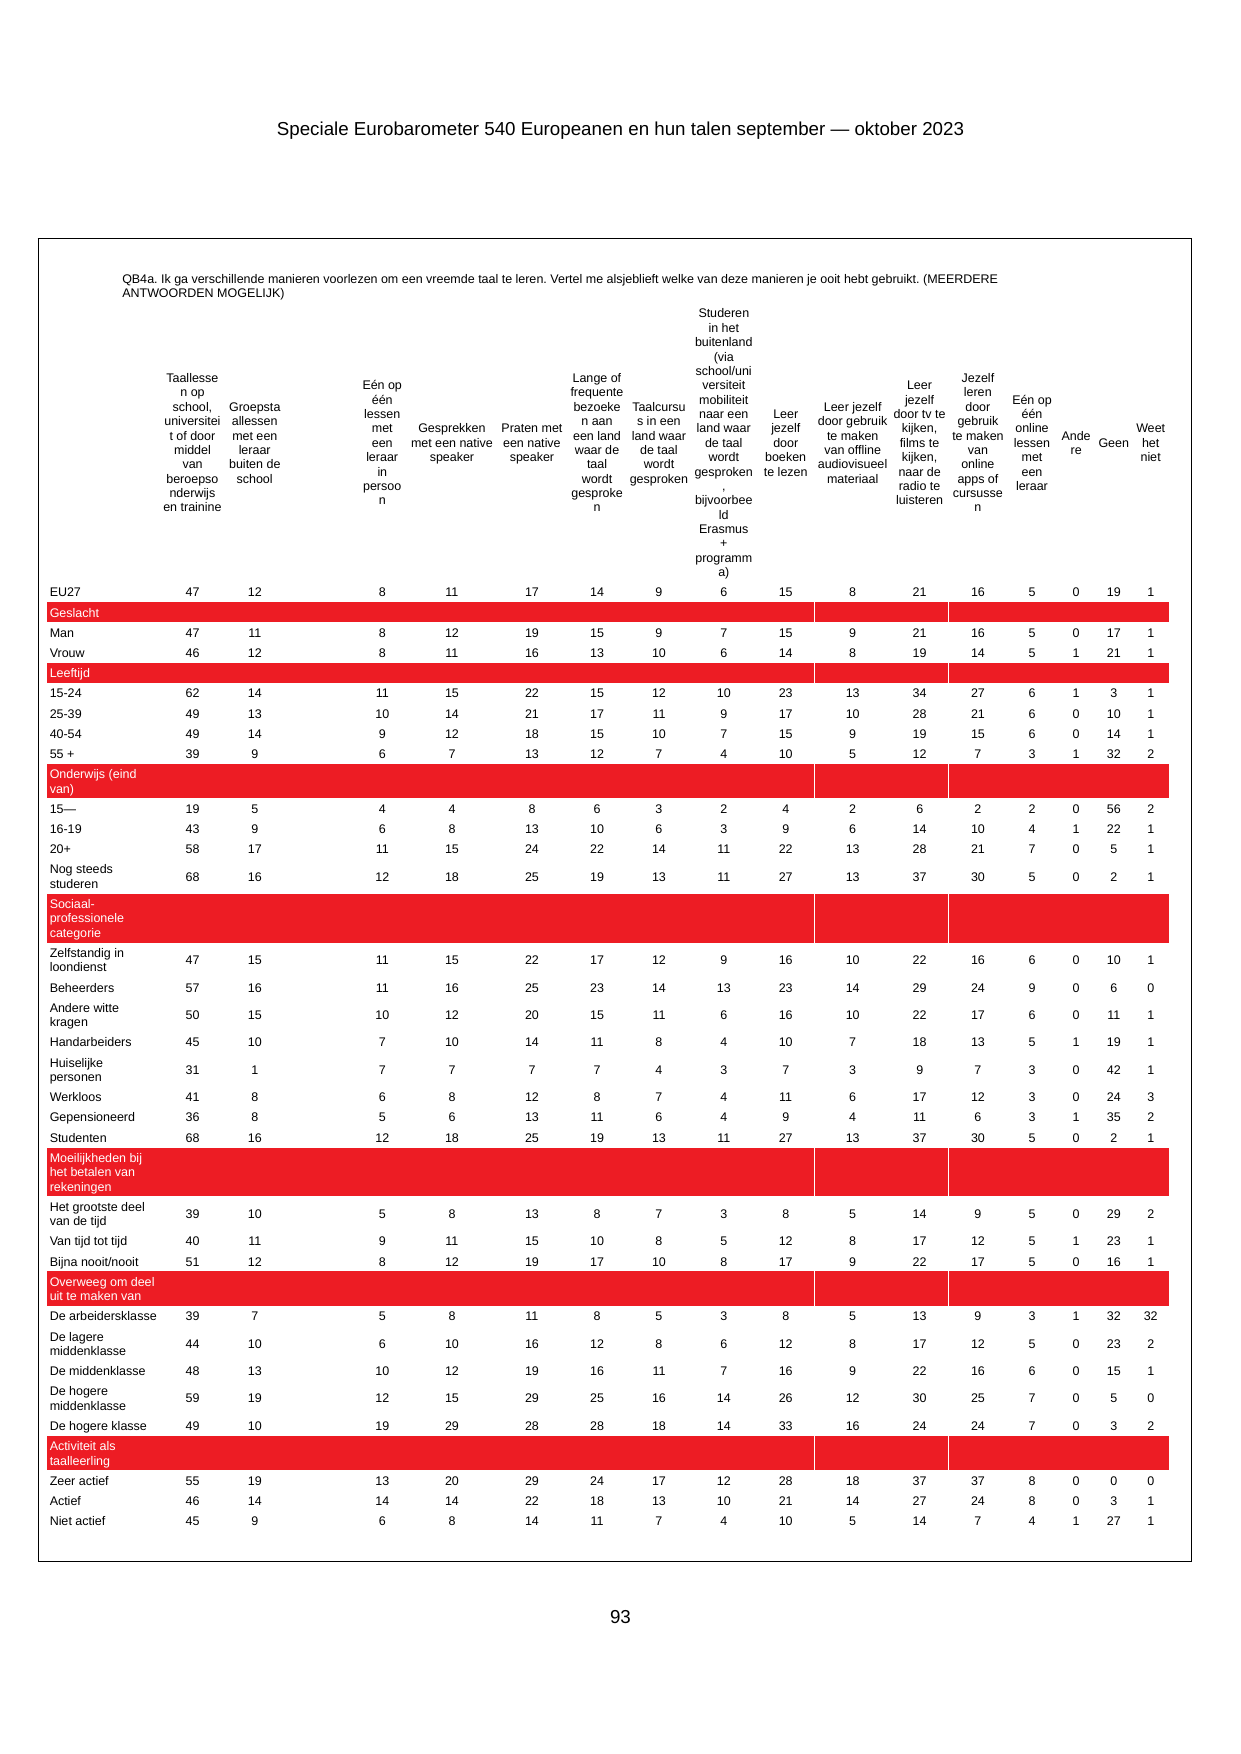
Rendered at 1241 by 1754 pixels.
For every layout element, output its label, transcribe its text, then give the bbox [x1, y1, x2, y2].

table_cell [160, 602, 225, 622]
table_cell 12 [407, 1361, 496, 1381]
table_cell 7 [1007, 1381, 1057, 1416]
table_cell 0 [1057, 943, 1095, 977]
table_cell 5 [1007, 859, 1057, 894]
table_cell 3 [691, 1306, 756, 1326]
table_cell [357, 1436, 407, 1470]
table_cell 55 + [47, 744, 160, 764]
table_cell 42 [1095, 1052, 1132, 1087]
table_cell 13 [496, 819, 567, 839]
table_cell 39 [160, 1306, 225, 1326]
table_cell 27 [890, 1491, 948, 1511]
table_cell 37 [890, 1127, 948, 1147]
table_cell 7 [1007, 839, 1057, 859]
table_cell 3 [691, 819, 756, 839]
table_cell 1 [1132, 1491, 1169, 1511]
table_cell 9 [949, 1306, 1007, 1326]
table_cell 1 [1132, 1361, 1169, 1381]
table_header [1057, 269, 1095, 303]
table_cell [284, 1381, 357, 1416]
table_cell 4 [691, 1107, 756, 1127]
table_cell 13 [691, 977, 756, 997]
table_cell 10 [627, 643, 691, 663]
table_cell 12 [357, 1127, 407, 1147]
table_cell 19 [496, 623, 567, 643]
table_cell Zeer actief [47, 1470, 160, 1491]
table_cell 56 [1095, 799, 1132, 819]
table_cell 6 [815, 1087, 890, 1107]
table_cell 39 [160, 744, 225, 764]
table_cell [284, 839, 357, 859]
table_cell 46 [160, 1491, 225, 1511]
table_cell [1007, 1271, 1057, 1306]
table_cell [1095, 894, 1132, 943]
table_cell [1057, 1436, 1095, 1470]
table_cell 6 [1095, 977, 1132, 997]
table_cell [890, 894, 948, 943]
table_cell 17 [890, 1231, 948, 1251]
table_cell 9 [756, 1107, 814, 1127]
table_cell [815, 663, 890, 683]
table_cell [284, 1231, 357, 1251]
table_cell [284, 1127, 357, 1147]
table_cell 14 [691, 1416, 756, 1436]
table_header [1132, 269, 1169, 303]
table_cell 5 [1007, 1127, 1057, 1147]
table_cell 13 [627, 1127, 691, 1147]
table_cell 7 [407, 744, 496, 764]
table_cell 10 [225, 1196, 284, 1231]
table_cell 6 [357, 1087, 407, 1107]
table_cell 3 [627, 799, 691, 819]
table_cell [1132, 1436, 1169, 1470]
table_cell [890, 764, 948, 798]
table_cell 5 [357, 1306, 407, 1326]
table_cell [1095, 663, 1132, 683]
table_cell 15 [567, 683, 627, 703]
table_cell 0 [1057, 623, 1095, 643]
table_cell [284, 1470, 357, 1491]
table_cell 12 [627, 943, 691, 977]
table_cell [1057, 602, 1095, 622]
table_cell [284, 799, 357, 819]
table_cell [284, 998, 357, 1032]
table_cell 10 [1095, 703, 1132, 723]
table_cell [567, 663, 627, 683]
table_cell 7 [1007, 1416, 1057, 1436]
table_cell [627, 663, 691, 683]
table_cell [284, 764, 357, 798]
table_cell 6 [890, 799, 948, 819]
table_cell 1 [1057, 1306, 1095, 1326]
table_cell Weet het niet [1132, 303, 1169, 582]
table_cell 16 [567, 1361, 627, 1381]
table_cell 18 [627, 1416, 691, 1436]
table_cell 10 [627, 1251, 691, 1271]
table_cell 7 [627, 1196, 691, 1231]
table_cell 3 [1095, 1416, 1132, 1436]
table_cell 32 [1095, 1306, 1132, 1326]
table_cell [1132, 894, 1169, 943]
table_cell 12 [890, 744, 948, 764]
table_cell 18 [890, 1032, 948, 1052]
table_cell 8 [407, 1511, 496, 1531]
table_cell 24 [949, 1416, 1007, 1436]
table_cell 10 [815, 703, 890, 723]
table_cell 14 [496, 1032, 567, 1052]
table_cell 14 [225, 1491, 284, 1511]
table_cell 13 [357, 1470, 407, 1491]
table_cell 3 [1007, 1107, 1057, 1127]
table_cell 32 [1132, 1306, 1169, 1326]
table_cell [1132, 1148, 1169, 1196]
table_cell 0 [1057, 1087, 1095, 1107]
table_cell EU27 [47, 582, 160, 602]
table_cell 5 [1095, 1381, 1132, 1416]
table_cell 3 [1132, 1087, 1169, 1107]
table_cell 14 [407, 1491, 496, 1511]
table_cell 37 [949, 1470, 1007, 1491]
table_cell 15 [756, 724, 814, 744]
table_cell 57 [160, 977, 225, 997]
table_cell [284, 602, 357, 622]
table_cell [1057, 1271, 1095, 1306]
table_cell 8 [357, 582, 407, 602]
table_cell 13 [627, 859, 691, 894]
table_cell 8 [815, 1326, 890, 1361]
table_cell 0 [1057, 799, 1095, 819]
table_cell Praten met een native speaker [496, 303, 567, 582]
table_cell 6 [1007, 683, 1057, 703]
table_cell 14 [756, 643, 814, 663]
table_cell [284, 1306, 357, 1326]
table_cell 0 [1057, 977, 1095, 997]
table_cell Onderwijs (eind van) [47, 764, 160, 798]
table_cell 7 [815, 1032, 890, 1052]
table_cell [407, 894, 496, 943]
table_cell 22 [890, 998, 948, 1032]
table_cell 14 [627, 977, 691, 997]
table_cell 10 [357, 703, 407, 723]
table_cell 11 [407, 1231, 496, 1251]
table_cell 47 [160, 623, 225, 643]
table_cell 10 [225, 1326, 284, 1361]
table_cell De middenklasse [47, 1361, 160, 1381]
table_cell 11 [567, 1511, 627, 1531]
table_cell [691, 602, 756, 622]
table_cell 18 [407, 859, 496, 894]
table_cell 22 [496, 683, 567, 703]
table_cell 2 [815, 799, 890, 819]
table_cell 0 [1057, 1361, 1095, 1381]
table_cell 22 [890, 1361, 948, 1381]
table_cell 13 [815, 1127, 890, 1147]
table_cell [160, 1148, 225, 1196]
table_cell 0 [1057, 1251, 1095, 1271]
table_cell 12 [949, 1231, 1007, 1251]
table_cell 6 [1007, 703, 1057, 723]
table_cell 1 [1132, 1231, 1169, 1251]
table_cell [225, 602, 284, 622]
table_cell 19 [357, 1416, 407, 1436]
table_cell 1 [1132, 643, 1169, 663]
table_cell 1 [1132, 859, 1169, 894]
table_cell 50 [160, 998, 225, 1032]
table_cell 1 [1132, 1127, 1169, 1147]
table_cell 10 [691, 1491, 756, 1511]
table_cell 4 [756, 799, 814, 819]
table_cell 0 [1057, 582, 1095, 602]
table_cell 15 [225, 943, 284, 977]
table_cell 12 [627, 683, 691, 703]
table_cell 17 [890, 1087, 948, 1107]
table_cell 27 [756, 859, 814, 894]
table_cell [496, 894, 567, 943]
table_cell [407, 1148, 496, 1196]
table_cell [225, 1436, 284, 1470]
table_cell 41 [160, 1087, 225, 1107]
table_cell 11 [627, 998, 691, 1032]
table_cell 1 [1132, 1052, 1169, 1087]
table_cell 68 [160, 1127, 225, 1147]
table_cell 18 [407, 1127, 496, 1147]
table_cell [284, 1271, 357, 1306]
table_cell 0 [1057, 998, 1095, 1032]
table_cell [160, 663, 225, 683]
table_cell [949, 894, 1007, 943]
table_cell 14 [949, 643, 1007, 663]
table_cell 15 [756, 582, 814, 602]
table_cell 0 [1057, 724, 1095, 744]
table_cell 3 [691, 1052, 756, 1087]
table_cell 7 [627, 744, 691, 764]
table_cell 6 [357, 1511, 407, 1531]
table_cell [284, 859, 357, 894]
table_cell 11 [357, 839, 407, 859]
table_cell 14 [225, 724, 284, 744]
table_cell [890, 663, 948, 683]
table_cell 5 [1007, 582, 1057, 602]
table_cell Geen [1095, 303, 1132, 582]
table_cell [627, 764, 691, 798]
table_cell Actief [47, 1491, 160, 1511]
table_cell 49 [160, 703, 225, 723]
table_cell 22 [496, 943, 567, 977]
table_cell 23 [756, 683, 814, 703]
table_cell 9 [815, 623, 890, 643]
table_cell 1 [1132, 1251, 1169, 1271]
table_cell 5 [1007, 1196, 1057, 1231]
table_cell 1 [1132, 839, 1169, 859]
table_cell 4 [407, 799, 496, 819]
table_cell 5 [691, 1231, 756, 1251]
table_cell 37 [890, 859, 948, 894]
table_cell [357, 602, 407, 622]
table_cell [284, 1052, 357, 1087]
table_cell [1132, 1271, 1169, 1306]
table_cell 13 [949, 1032, 1007, 1052]
table_cell 14 [627, 839, 691, 859]
table_cell [815, 1436, 890, 1470]
table_cell 3 [1007, 744, 1057, 764]
table_cell 5 [1007, 1032, 1057, 1052]
table_cell 21 [890, 582, 948, 602]
table_cell [284, 1032, 357, 1052]
table_cell [1057, 663, 1095, 683]
table_cell 9 [225, 819, 284, 839]
table_cell 10 [815, 943, 890, 977]
table_cell 5 [815, 1511, 890, 1531]
table_cell [496, 1436, 567, 1470]
table_cell 16 [225, 1127, 284, 1147]
table_cell [284, 1436, 357, 1470]
table_cell 0 [1132, 1381, 1169, 1416]
table_cell 1 [1132, 724, 1169, 744]
table_cell [890, 602, 948, 622]
table_cell 23 [756, 977, 814, 997]
table_cell 29 [890, 977, 948, 997]
table_cell 16 [815, 1416, 890, 1436]
table_cell 9 [890, 1052, 948, 1087]
table_cell 17 [496, 582, 567, 602]
table_cell 7 [407, 1052, 496, 1087]
table_cell 8 [815, 1231, 890, 1251]
table_cell [284, 943, 357, 977]
table_cell 8 [225, 1087, 284, 1107]
table_cell 17 [627, 1470, 691, 1491]
table_cell 7 [357, 1052, 407, 1087]
table_cell 6 [815, 819, 890, 839]
table_cell 10 [357, 1361, 407, 1381]
table_cell 19 [567, 1127, 627, 1147]
table_cell 19 [496, 1361, 567, 1381]
table_cell 12 [756, 1231, 814, 1251]
table_cell 8 [1007, 1470, 1057, 1491]
table_cell 13 [496, 744, 567, 764]
table_cell 29 [1095, 1196, 1132, 1231]
table_cell 6 [357, 1326, 407, 1361]
table_cell 19 [225, 1470, 284, 1491]
table_cell [815, 764, 890, 798]
table_cell [496, 602, 567, 622]
table_cell 0 [1057, 1416, 1095, 1436]
table_cell 21 [496, 703, 567, 723]
table_cell [284, 1196, 357, 1231]
table_cell [160, 1436, 225, 1470]
table_cell [225, 1148, 284, 1196]
table_cell 11 [890, 1107, 948, 1127]
table_cell 5 [1007, 643, 1057, 663]
table_cell 15 [1095, 1361, 1132, 1381]
table_cell [284, 1326, 357, 1361]
table_cell 8 [815, 643, 890, 663]
table_cell 16 [949, 623, 1007, 643]
table_cell 24 [496, 839, 567, 859]
table_cell [949, 602, 1007, 622]
table_cell 22 [567, 839, 627, 859]
table_cell 5 [1007, 1251, 1057, 1271]
table_cell 22 [756, 839, 814, 859]
table_cell 14 [890, 1511, 948, 1531]
table_cell [225, 1271, 284, 1306]
table_cell 4 [627, 1052, 691, 1087]
table_cell 12 [691, 1470, 756, 1491]
table_cell Leer jezelf door gebruik te maken van offline audiovisueel materiaal [815, 303, 890, 582]
table_cell [284, 744, 357, 764]
table_cell [225, 894, 284, 943]
table_cell 22 [890, 1251, 948, 1271]
table_cell 32 [1095, 744, 1132, 764]
table_cell [357, 1271, 407, 1306]
table_cell [1007, 764, 1057, 798]
table_cell 0 [1095, 1470, 1132, 1491]
table_cell 47 [160, 943, 225, 977]
table_cell 11 [357, 943, 407, 977]
table_cell 2 [1132, 1416, 1169, 1436]
table_cell [756, 764, 814, 798]
table_cell [407, 663, 496, 683]
table_cell 18 [815, 1470, 890, 1491]
table_cell 51 [160, 1251, 225, 1271]
table_cell 12 [407, 1251, 496, 1271]
table_cell 7 [627, 1087, 691, 1107]
table_cell [284, 643, 357, 663]
table_cell Bijna nooit/nooit [47, 1251, 160, 1271]
table_cell Zelfstandig in loondienst [47, 943, 160, 977]
table_cell [357, 663, 407, 683]
table_cell [890, 1148, 948, 1196]
table_cell 37 [890, 1470, 948, 1491]
table_cell Taalcursus in een land waar de taal wordt gesproken [627, 303, 691, 582]
table_cell 0 [1132, 977, 1169, 997]
table_cell 12 [225, 582, 284, 602]
table_cell 13 [815, 859, 890, 894]
table_cell 21 [949, 703, 1007, 723]
table_cell 12 [225, 1251, 284, 1271]
table_cell 14 [357, 1491, 407, 1511]
table_cell [1057, 1148, 1095, 1196]
table_cell 14 [1095, 724, 1132, 744]
table_cell [284, 1251, 357, 1271]
table_cell 1 [1132, 582, 1169, 602]
table_cell 9 [815, 1361, 890, 1381]
table_cell 44 [160, 1326, 225, 1361]
table_cell Werkloos [47, 1087, 160, 1107]
table_cell [496, 1148, 567, 1196]
table_cell 2 [1132, 799, 1169, 819]
table_cell [160, 894, 225, 943]
table_cell 8 [1007, 1491, 1057, 1511]
table_cell 11 [567, 1107, 627, 1127]
table_cell 4 [691, 1511, 756, 1531]
table_cell 7 [567, 1052, 627, 1087]
table_cell 16-19 [47, 819, 160, 839]
table_cell 6 [567, 799, 627, 819]
table_cell 9 [949, 1196, 1007, 1231]
table_cell 20+ [47, 839, 160, 859]
table_cell 8 [357, 1251, 407, 1271]
table_cell 17 [949, 1251, 1007, 1271]
table_cell 15 [567, 623, 627, 643]
table_cell 10 [756, 1032, 814, 1052]
table_cell 14 [567, 582, 627, 602]
table_cell 1 [1057, 819, 1095, 839]
table_cell 17 [756, 703, 814, 723]
table_cell 4 [691, 744, 756, 764]
table_cell 10 [691, 683, 756, 703]
table_cell 5 [815, 1196, 890, 1231]
table_cell [225, 663, 284, 683]
table_cell 7 [691, 1361, 756, 1381]
table_cell 17 [949, 998, 1007, 1032]
table_cell [284, 1148, 357, 1196]
table_cell 6 [691, 998, 756, 1032]
table_cell 7 [691, 724, 756, 744]
table_cell De hogere klasse [47, 1416, 160, 1436]
table_cell 25 [496, 1127, 567, 1147]
table_cell 13 [496, 1196, 567, 1231]
table_cell 5 [1007, 1326, 1057, 1361]
table_cell 0 [1057, 1470, 1095, 1491]
table_cell [496, 764, 567, 798]
table_cell 17 [1095, 623, 1132, 643]
table_cell [1007, 1148, 1057, 1196]
table_cell [890, 1271, 948, 1306]
table_cell 19 [160, 799, 225, 819]
table_cell 40 [160, 1231, 225, 1251]
table_cell Groepstaallessen met een leraar buiten de school [225, 303, 284, 582]
table_cell [1095, 764, 1132, 798]
table_cell 27 [1095, 1511, 1132, 1531]
table_cell 4 [357, 799, 407, 819]
table_cell 10 [567, 1231, 627, 1251]
table_cell Leeftijd [47, 663, 160, 683]
table_cell 7 [627, 1511, 691, 1531]
table_cell 17 [567, 1251, 627, 1271]
table_cell 1 [225, 1052, 284, 1087]
table_cell [1007, 602, 1057, 622]
table_cell 5 [225, 799, 284, 819]
table_cell 0 [1057, 1127, 1095, 1147]
table_cell 12 [357, 859, 407, 894]
table_cell [691, 1271, 756, 1306]
table_cell 19 [496, 1251, 567, 1271]
table_cell [1057, 894, 1095, 943]
table_cell 6 [627, 1107, 691, 1127]
table_cell Geslacht [47, 602, 160, 622]
table_cell 12 [407, 724, 496, 744]
table_cell 21 [890, 623, 948, 643]
table_cell 31 [160, 1052, 225, 1087]
table_cell Nog steeds studeren [47, 859, 160, 894]
table_cell 10 [815, 998, 890, 1032]
table_cell [407, 764, 496, 798]
table_cell [949, 1436, 1007, 1470]
table_cell 1 [1132, 998, 1169, 1032]
table_cell 5 [1007, 623, 1057, 643]
table_cell 28 [890, 703, 948, 723]
table_cell 55 [160, 1470, 225, 1491]
table_cell 18 [496, 724, 567, 744]
table_cell 10 [949, 819, 1007, 839]
table_cell 13 [496, 1107, 567, 1127]
table_cell 10 [1095, 943, 1132, 977]
table_cell 28 [756, 1470, 814, 1491]
table_cell [756, 1271, 814, 1306]
table_header [47, 269, 119, 303]
table_cell 6 [691, 582, 756, 602]
table_cell 6 [1007, 724, 1057, 744]
table_cell [284, 1416, 357, 1436]
table_cell 12 [949, 1087, 1007, 1107]
table_cell 45 [160, 1511, 225, 1531]
table_cell 15 [407, 683, 496, 703]
table_cell 22 [890, 943, 948, 977]
table_cell [949, 1148, 1007, 1196]
table_cell 2 [949, 799, 1007, 819]
table_cell [567, 1436, 627, 1470]
table_cell 1 [1132, 1511, 1169, 1531]
table_cell [225, 764, 284, 798]
table_cell 3 [1007, 1306, 1057, 1326]
table_cell 1 [1132, 1032, 1169, 1052]
table_header QB4a. Ik ga verschillende manieren voorlezen om een vreemde taal te leren. Vertel me alsjeblieft welke van deze manieren je ooit hebt gebruikt. (MEERDERE ANTWOORDEN MOGELIJK) [119, 269, 1057, 303]
table_cell 24 [890, 1416, 948, 1436]
table_cell Huiselijke personen [47, 1052, 160, 1087]
table_cell [890, 1436, 948, 1470]
table_cell [284, 683, 357, 703]
table_cell Moeilijkheden bij het betalen van rekeningen [47, 1148, 160, 1196]
table_cell 5 [627, 1306, 691, 1326]
table_cell [284, 303, 357, 582]
table_cell [1132, 602, 1169, 622]
table_cell [627, 602, 691, 622]
table_cell De arbeidersklasse [47, 1306, 160, 1326]
table_cell 15— [47, 799, 160, 819]
table_cell [284, 1511, 357, 1531]
table_cell 0 [1057, 859, 1095, 894]
table_cell [627, 1271, 691, 1306]
table_cell [691, 1436, 756, 1470]
table_cell 15-24 [47, 683, 160, 703]
table_cell 10 [225, 1032, 284, 1052]
table_cell [1095, 1436, 1132, 1470]
table_cell 10 [225, 1416, 284, 1436]
table_cell 6 [949, 1107, 1007, 1127]
table_cell [496, 1271, 567, 1306]
table_cell 35 [1095, 1107, 1132, 1127]
table_cell 16 [756, 1361, 814, 1381]
table_cell 23 [567, 977, 627, 997]
table_cell 15 [407, 943, 496, 977]
table_cell 8 [407, 1196, 496, 1231]
table_cell 16 [225, 977, 284, 997]
table_cell 5 [815, 744, 890, 764]
table_cell 59 [160, 1381, 225, 1416]
table_cell 13 [627, 1491, 691, 1511]
table_cell [284, 623, 357, 643]
table_cell 29 [496, 1470, 567, 1491]
table_cell 17 [756, 1251, 814, 1271]
table_cell Sociaal-professionele categorie [47, 894, 160, 943]
table_cell 12 [496, 1087, 567, 1107]
table_cell 7 [496, 1052, 567, 1087]
table_cell 3 [1007, 1087, 1057, 1107]
table_cell [284, 663, 357, 683]
table_cell 1 [1057, 1107, 1095, 1127]
table_cell 15 [407, 839, 496, 859]
table_cell 1 [1132, 683, 1169, 703]
table_cell 4 [691, 1087, 756, 1107]
table_cell Vrouw [47, 643, 160, 663]
table_cell 7 [949, 744, 1007, 764]
table_cell 0 [1132, 1470, 1169, 1491]
table_cell 11 [496, 1306, 567, 1326]
table_cell 19 [890, 643, 948, 663]
table_cell [284, 1361, 357, 1381]
table_cell [949, 764, 1007, 798]
table_cell [1007, 894, 1057, 943]
table_cell 18 [567, 1491, 627, 1511]
table_cell [691, 663, 756, 683]
table_cell [284, 703, 357, 723]
table_cell 6 [357, 819, 407, 839]
table_cell 11 [627, 1361, 691, 1381]
table_cell 13 [890, 1306, 948, 1326]
table_cell 30 [890, 1381, 948, 1416]
table_cell 5 [357, 1107, 407, 1127]
table_cell 1 [1132, 943, 1169, 977]
table_cell 9 [627, 582, 691, 602]
table_cell 1 [1132, 703, 1169, 723]
table_cell 29 [407, 1416, 496, 1436]
table_cell 2 [1132, 1196, 1169, 1231]
table_cell 25 [949, 1381, 1007, 1416]
table_cell 2 [1132, 744, 1169, 764]
table_cell Van tijd tot tijd [47, 1231, 160, 1251]
table_cell [407, 1271, 496, 1306]
table_cell 14 [815, 1491, 890, 1511]
table_cell 8 [567, 1196, 627, 1231]
table_cell 8 [627, 1032, 691, 1052]
table_cell [756, 1436, 814, 1470]
table_cell [627, 1148, 691, 1196]
table_cell 7 [691, 623, 756, 643]
table_cell 5 [1095, 839, 1132, 859]
table_cell 16 [949, 582, 1007, 602]
table_cell 9 [691, 703, 756, 723]
table_cell Man [47, 623, 160, 643]
table_cell 8 [691, 1251, 756, 1271]
table_cell Studeren in het buitenland (via school/universiteit mobiliteit naar een land waar de taal wordt gesproken, bijvoorbeeld Erasmus + programma) [691, 303, 756, 582]
table_cell [756, 1148, 814, 1196]
table_cell 13 [815, 839, 890, 859]
table_cell 11 [357, 683, 407, 703]
table_cell 27 [756, 1127, 814, 1147]
table_cell 15 [225, 998, 284, 1032]
table_cell 6 [627, 819, 691, 839]
table_cell 5 [357, 1196, 407, 1231]
table_cell [47, 303, 160, 582]
table_cell 40-54 [47, 724, 160, 744]
table_cell 7 [756, 1052, 814, 1087]
table_cell 16 [1095, 1251, 1132, 1271]
table_cell 33 [756, 1416, 814, 1436]
table_cell 8 [627, 1326, 691, 1361]
table_cell [756, 663, 814, 683]
table_cell 19 [1095, 582, 1132, 602]
table_cell 11 [691, 1127, 756, 1147]
table_cell 9 [357, 724, 407, 744]
table_cell 11 [756, 1087, 814, 1107]
table_cell 12 [815, 1381, 890, 1416]
table_cell 14 [890, 819, 948, 839]
table_cell Eén op één online lessen met een leraar [1007, 303, 1057, 582]
table_cell 11 [407, 582, 496, 602]
table_cell 11 [691, 839, 756, 859]
table_cell 9 [1007, 977, 1057, 997]
table_cell [357, 894, 407, 943]
table_cell 24 [949, 977, 1007, 997]
table_cell 8 [357, 643, 407, 663]
table_cell Activiteit als taalleerling [47, 1436, 160, 1470]
table_cell 27 [949, 683, 1007, 703]
table_cell 9 [756, 819, 814, 839]
table_cell 11 [691, 859, 756, 894]
table_cell 3 [815, 1052, 890, 1087]
table_cell [815, 1271, 890, 1306]
table_cell 1 [1057, 683, 1095, 703]
table_cell 21 [949, 839, 1007, 859]
table_cell 8 [496, 799, 567, 819]
table_cell 15 [567, 998, 627, 1032]
table_cell 7 [225, 1306, 284, 1326]
table_cell 58 [160, 839, 225, 859]
table_cell 7 [949, 1052, 1007, 1087]
table_cell 2 [1007, 799, 1057, 819]
table_cell 10 [756, 744, 814, 764]
table_cell 13 [225, 1361, 284, 1381]
table_cell 17 [890, 1326, 948, 1361]
table_cell 34 [890, 683, 948, 703]
table_cell 8 [407, 819, 496, 839]
table_cell 22 [1095, 819, 1132, 839]
table_cell 9 [627, 623, 691, 643]
table_cell 15 [496, 1231, 567, 1251]
table_cell 16 [756, 943, 814, 977]
table_cell 19 [225, 1381, 284, 1416]
table_cell [160, 764, 225, 798]
table_cell 68 [160, 859, 225, 894]
table_cell Handarbeiders [47, 1032, 160, 1052]
table_cell 7 [357, 1032, 407, 1052]
table_cell 8 [756, 1196, 814, 1231]
table_cell 49 [160, 724, 225, 744]
table_cell 8 [407, 1087, 496, 1107]
table_cell [815, 602, 890, 622]
table_cell Taallessen op school, universiteit of door middel van beroepsonderwijs en trainine [160, 303, 225, 582]
table_cell Studenten [47, 1127, 160, 1147]
table_cell 28 [890, 839, 948, 859]
table_cell De hogere middenklasse [47, 1381, 160, 1416]
table_cell Gesprekken met een native speaker [407, 303, 496, 582]
table_cell [627, 894, 691, 943]
table_cell 14 [225, 683, 284, 703]
table_cell [284, 582, 357, 602]
table_cell 11 [567, 1032, 627, 1052]
table_cell 1 [1057, 1511, 1095, 1531]
table_cell [160, 1271, 225, 1306]
table_cell 11 [407, 643, 496, 663]
table_cell 25 [496, 859, 567, 894]
table_cell 19 [1095, 1032, 1132, 1052]
table_cell [1132, 663, 1169, 683]
table_cell 9 [815, 1251, 890, 1271]
table_cell 1 [1132, 623, 1169, 643]
table_cell Eén op één lessen met een leraar in persoon [357, 303, 407, 582]
table_cell 10 [407, 1032, 496, 1052]
table_header [1095, 269, 1132, 303]
table_cell 12 [567, 1326, 627, 1361]
table_cell 14 [815, 977, 890, 997]
table_cell 3 [1095, 683, 1132, 703]
table_cell [284, 977, 357, 997]
table_cell 20 [496, 998, 567, 1032]
table_cell [357, 764, 407, 798]
table_cell Lange of frequente bezoeken aan een land waar de taal wordt gesproken [567, 303, 627, 582]
table_cell 3 [1007, 1052, 1057, 1087]
table_cell [284, 1491, 357, 1511]
table_cell 2 [1095, 859, 1132, 894]
table_cell 15 [949, 724, 1007, 744]
table_cell 6 [691, 1326, 756, 1361]
table_cell [691, 894, 756, 943]
table_cell [284, 724, 357, 744]
table_cell 5 [1007, 1231, 1057, 1251]
table_cell Andere [1057, 303, 1095, 582]
table_cell Beheerders [47, 977, 160, 997]
table_cell Overweeg om deel uit te maken van [47, 1271, 160, 1306]
table_cell 39 [160, 1196, 225, 1231]
table_cell 10 [627, 724, 691, 744]
table_cell 24 [949, 1491, 1007, 1511]
table_cell [1007, 1436, 1057, 1470]
table_cell 6 [407, 1107, 496, 1127]
table_cell 28 [496, 1416, 567, 1436]
table_cell 6 [357, 744, 407, 764]
table_cell 8 [627, 1231, 691, 1251]
table_cell 16 [496, 1326, 567, 1361]
table_cell [815, 894, 890, 943]
table_cell 8 [815, 582, 890, 602]
table_cell 8 [357, 623, 407, 643]
table_cell [567, 602, 627, 622]
table_cell 23 [1095, 1326, 1132, 1361]
table_cell 48 [160, 1361, 225, 1381]
table_cell 9 [691, 943, 756, 977]
table_cell 16 [407, 977, 496, 997]
table_cell [567, 894, 627, 943]
table_cell 8 [756, 1306, 814, 1326]
table_cell 24 [567, 1470, 627, 1491]
table_cell 11 [225, 1231, 284, 1251]
table_cell 4 [691, 1032, 756, 1052]
table_cell 21 [1095, 643, 1132, 663]
table_cell 0 [1057, 1052, 1095, 1087]
table_cell [496, 663, 567, 683]
table_cell 0 [1057, 1381, 1095, 1416]
table_cell [756, 602, 814, 622]
table_cell 9 [225, 744, 284, 764]
table_cell [949, 1271, 1007, 1306]
table_cell 43 [160, 819, 225, 839]
table_cell [284, 894, 357, 943]
table_cell 14 [890, 1196, 948, 1231]
table_cell 1 [1132, 819, 1169, 839]
table_cell [691, 764, 756, 798]
table_cell 4 [815, 1107, 890, 1127]
table_cell [1132, 764, 1169, 798]
table_cell 6 [691, 643, 756, 663]
table_cell 16 [627, 1381, 691, 1416]
table_cell 8 [567, 1306, 627, 1326]
table_cell [1007, 663, 1057, 683]
table_cell 13 [815, 683, 890, 703]
table_cell 3 [1095, 1491, 1132, 1511]
table_cell 14 [407, 703, 496, 723]
table_cell Niet actief [47, 1511, 160, 1531]
table_cell 0 [1057, 1196, 1095, 1231]
table_cell 23 [1095, 1231, 1132, 1251]
table_cell 10 [357, 998, 407, 1032]
table_cell 21 [756, 1491, 814, 1511]
table_cell 16 [496, 643, 567, 663]
table_cell 7 [949, 1511, 1007, 1531]
table_cell 16 [949, 943, 1007, 977]
table_cell Andere witte kragen [47, 998, 160, 1032]
table_cell 62 [160, 683, 225, 703]
table_cell 9 [815, 724, 890, 744]
table_cell 45 [160, 1032, 225, 1052]
table_cell 29 [496, 1381, 567, 1416]
table_cell 11 [357, 977, 407, 997]
table_cell 16 [225, 859, 284, 894]
table_cell [949, 663, 1007, 683]
table_cell 6 [1007, 943, 1057, 977]
table_cell 2 [1132, 1326, 1169, 1361]
table_cell 25 [496, 977, 567, 997]
table_cell [407, 602, 496, 622]
table_cell 11 [225, 623, 284, 643]
table_cell [1095, 1271, 1132, 1306]
table_cell 30 [949, 859, 1007, 894]
table_cell 17 [225, 839, 284, 859]
table_cell 2 [1095, 1127, 1132, 1147]
table_cell 10 [407, 1326, 496, 1361]
table_cell 19 [567, 859, 627, 894]
table_cell 0 [1057, 1491, 1095, 1511]
table_cell 20 [407, 1470, 496, 1491]
table_cell 16 [756, 998, 814, 1032]
table_cell Leer jezelf door boeken te lezen [756, 303, 814, 582]
table_cell 12 [225, 643, 284, 663]
table_cell 11 [627, 703, 691, 723]
table_cell 1 [1057, 1032, 1095, 1052]
table_cell 12 [756, 1326, 814, 1361]
table_cell [567, 1148, 627, 1196]
table_cell 25-39 [47, 703, 160, 723]
table_cell 0 [1057, 1326, 1095, 1361]
table_cell 6 [1007, 1361, 1057, 1381]
table_cell [284, 819, 357, 839]
table_cell 25 [567, 1381, 627, 1416]
table_cell 14 [691, 1381, 756, 1416]
table_cell 1 [1057, 744, 1095, 764]
table_cell 4 [1007, 819, 1057, 839]
table_cell [1095, 1148, 1132, 1196]
table_cell [691, 1148, 756, 1196]
table_cell 5 [815, 1306, 890, 1326]
table_cell 13 [225, 703, 284, 723]
table_cell 12 [949, 1326, 1007, 1361]
table_cell 8 [567, 1087, 627, 1107]
table_cell 28 [567, 1416, 627, 1436]
table_cell 15 [567, 724, 627, 744]
table_cell [756, 894, 814, 943]
table_cell 9 [225, 1511, 284, 1531]
table_cell 6 [1007, 998, 1057, 1032]
table_cell 17 [567, 943, 627, 977]
table_cell 1 [1057, 643, 1095, 663]
table_cell [1095, 602, 1132, 622]
table_cell 15 [407, 1381, 496, 1416]
table_cell 11 [1095, 998, 1132, 1032]
table_cell 2 [691, 799, 756, 819]
table_cell 4 [1007, 1511, 1057, 1531]
table_cell Jezelf leren door gebruik te maken van online apps of cursussen [949, 303, 1007, 582]
table_cell 2 [1132, 1107, 1169, 1127]
table_cell 8 [407, 1306, 496, 1326]
table_cell 0 [1057, 839, 1095, 859]
table_cell 30 [949, 1127, 1007, 1147]
table_cell 14 [496, 1511, 567, 1531]
table_cell [407, 1436, 496, 1470]
table_cell 3 [691, 1196, 756, 1231]
table_cell 46 [160, 643, 225, 663]
table_cell 0 [1057, 703, 1095, 723]
table_cell 36 [160, 1107, 225, 1127]
table_cell 49 [160, 1416, 225, 1436]
table_cell [357, 1148, 407, 1196]
table_cell 1 [1057, 1231, 1095, 1251]
table_cell 26 [756, 1381, 814, 1416]
table_cell 12 [407, 623, 496, 643]
table_cell [567, 1271, 627, 1306]
table_cell [1057, 764, 1095, 798]
table_cell 22 [496, 1491, 567, 1511]
table_cell 15 [756, 623, 814, 643]
table_cell [284, 1087, 357, 1107]
table_cell [627, 1436, 691, 1470]
table_cell 17 [567, 703, 627, 723]
table_cell 19 [890, 724, 948, 744]
table_cell 8 [225, 1107, 284, 1127]
table_cell 9 [357, 1231, 407, 1251]
table_cell [284, 1107, 357, 1127]
table_cell Leer jezelf door tv te kijken, films te kijken, naar de radio te luisteren [890, 303, 948, 582]
table_cell [567, 764, 627, 798]
table_cell 10 [756, 1511, 814, 1531]
table_cell De lagere middenklasse [47, 1326, 160, 1361]
table_cell [815, 1148, 890, 1196]
table_cell 13 [567, 643, 627, 663]
table_cell Gepensioneerd [47, 1107, 160, 1127]
table_cell 10 [567, 819, 627, 839]
table_cell 12 [407, 998, 496, 1032]
table_cell 47 [160, 582, 225, 602]
table_cell 12 [357, 1381, 407, 1416]
table_cell Het grootste deel van de tijd [47, 1196, 160, 1231]
table_cell 24 [1095, 1087, 1132, 1107]
table_cell 12 [567, 744, 627, 764]
table_cell 16 [949, 1361, 1007, 1381]
